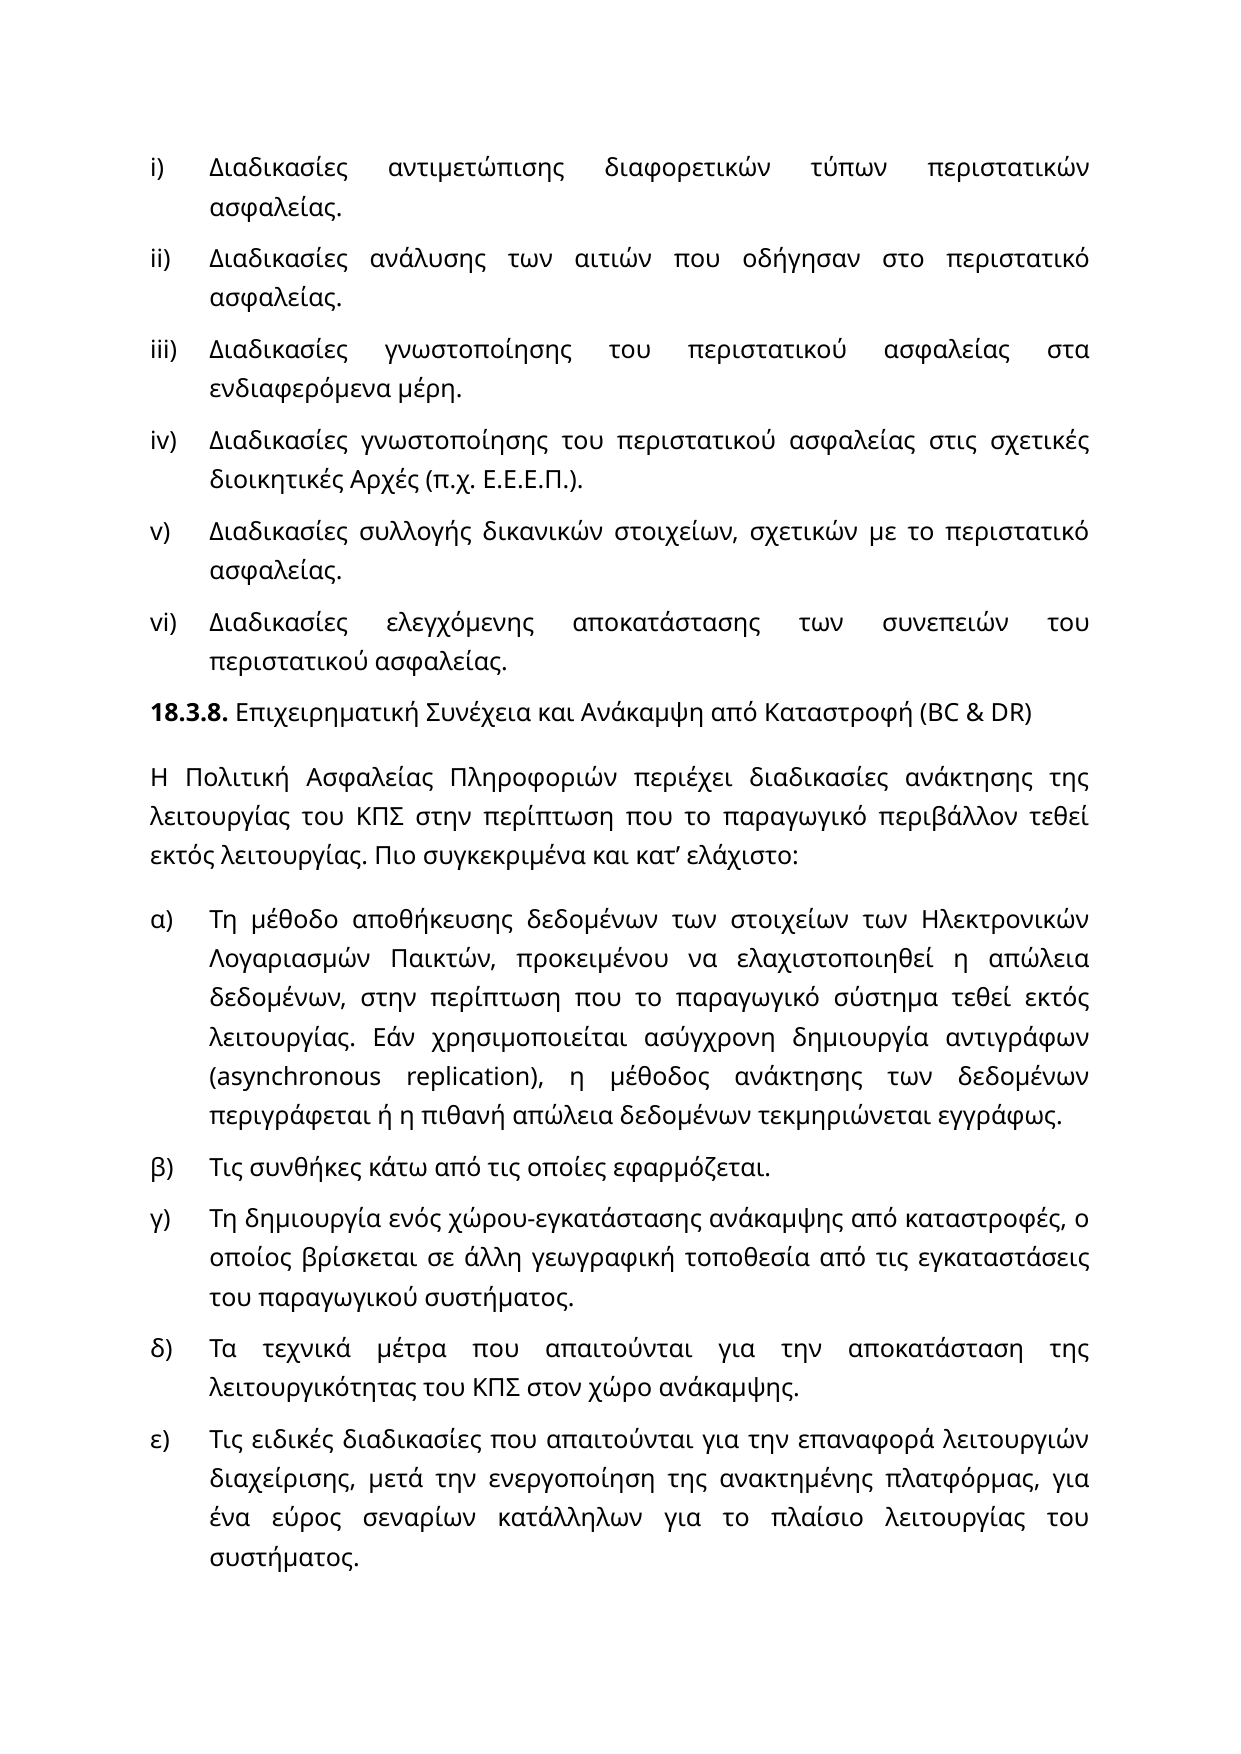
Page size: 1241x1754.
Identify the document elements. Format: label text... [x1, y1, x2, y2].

list α) Τη μέθοδο αποθήκευσης δεδομένων των στοιχείων των Ηλεκτρονικών Λογαριασμών Παικτών, προκειμένου να ελαχιστοποιηθεί η απώλεια δεδομένων, στην περίπτωση που το παραγωγικό σύστημα τεθεί εκτός λειτουργίας. Εάν χρησιμοποιείται ασύγχρονη δημιουργία αντιγράφων (asynchronous replication), η μέθοδος ανάκτησης των δεδομένων περιγράφεται ή η πιθανή απώλεια δεδομένων τεκμηριώνεται εγγράφως. [150, 902, 1090, 1132]
list iv) Διαδικασίες γνωστοποίησης του περιστατικού ασφαλείας στις σχετικές διοικητικές Αρχές (π.χ. Ε.Ε.Ε.Π.). [150, 422, 1090, 496]
list v) Διαδικασίες συλλογής δικανικών στοιχείων, σχετικών με το περιστατικό ασφαλείας. [150, 513, 1090, 587]
list ii) Διαδικασίες ανάλυσης των αιτιών που οδήγησαν στο περιστατικό ασφαλείας. [150, 241, 1090, 314]
text 18.3.8. Επιχειρηματική Συνέχεια και Ανάκαμψη από Καταστροφή (BC & DR) [150, 695, 1090, 729]
list β) Τις συνθήκες κάτω από τις οποίες εφαρμόζεται. [150, 1149, 1090, 1183]
list iii) Διαδικασίες γνωστοποίησης του περιστατικού ασφαλείας στα ενδιαφερόμενα μέρη. [150, 332, 1090, 405]
text Η Πολιτική Ασφαλείας Πληροφοριών περιέχει διαδικασίες ανάκτησης της λειτουργίας του ΚΠΣ στην περίπτωση που το παραγωγικό περιβάλλον τεθεί εκτός λειτουργίας. Πιο συγκεκριμένα και κατ’ ελάχιστο: [150, 759, 1090, 872]
list vi) Διαδικασίες ελεγχόμενης αποκατάστασης των συνεπειών του περιστατικού ασφαλείας. [150, 604, 1090, 677]
list i) Διαδικασίες αντιμετώπισης διαφορετικών τύπων περιστατικών ασφαλείας. [150, 150, 1090, 223]
list ε) Τις ειδικές διαδικασίες που απαιτούνται για την επαναφορά λειτουργιών διαχείρισης, μετά την ενεργοποίηση της ανακτημένης πλατφόρμας, για ένα εύρος σεναρίων κατάλληλων για το πλαίσιο λειτουργίας του συστήματος. [150, 1422, 1090, 1573]
list γ) Τη δημιουργία ενός χώρου-εγκατάστασης ανάκαμψης από καταστροφές, ο οποίος βρίσκεται σε άλλη γεωγραφική τοποθεσία από τις εγκαταστάσεις του παραγωγικού συστήματος. [150, 1201, 1090, 1313]
list δ) Τα τεχνικά μέτρα που απαιτούνται για την αποκατάσταση της λειτουργικότητας του ΚΠΣ στον χώρο ανάκαμψης. [150, 1331, 1090, 1404]
